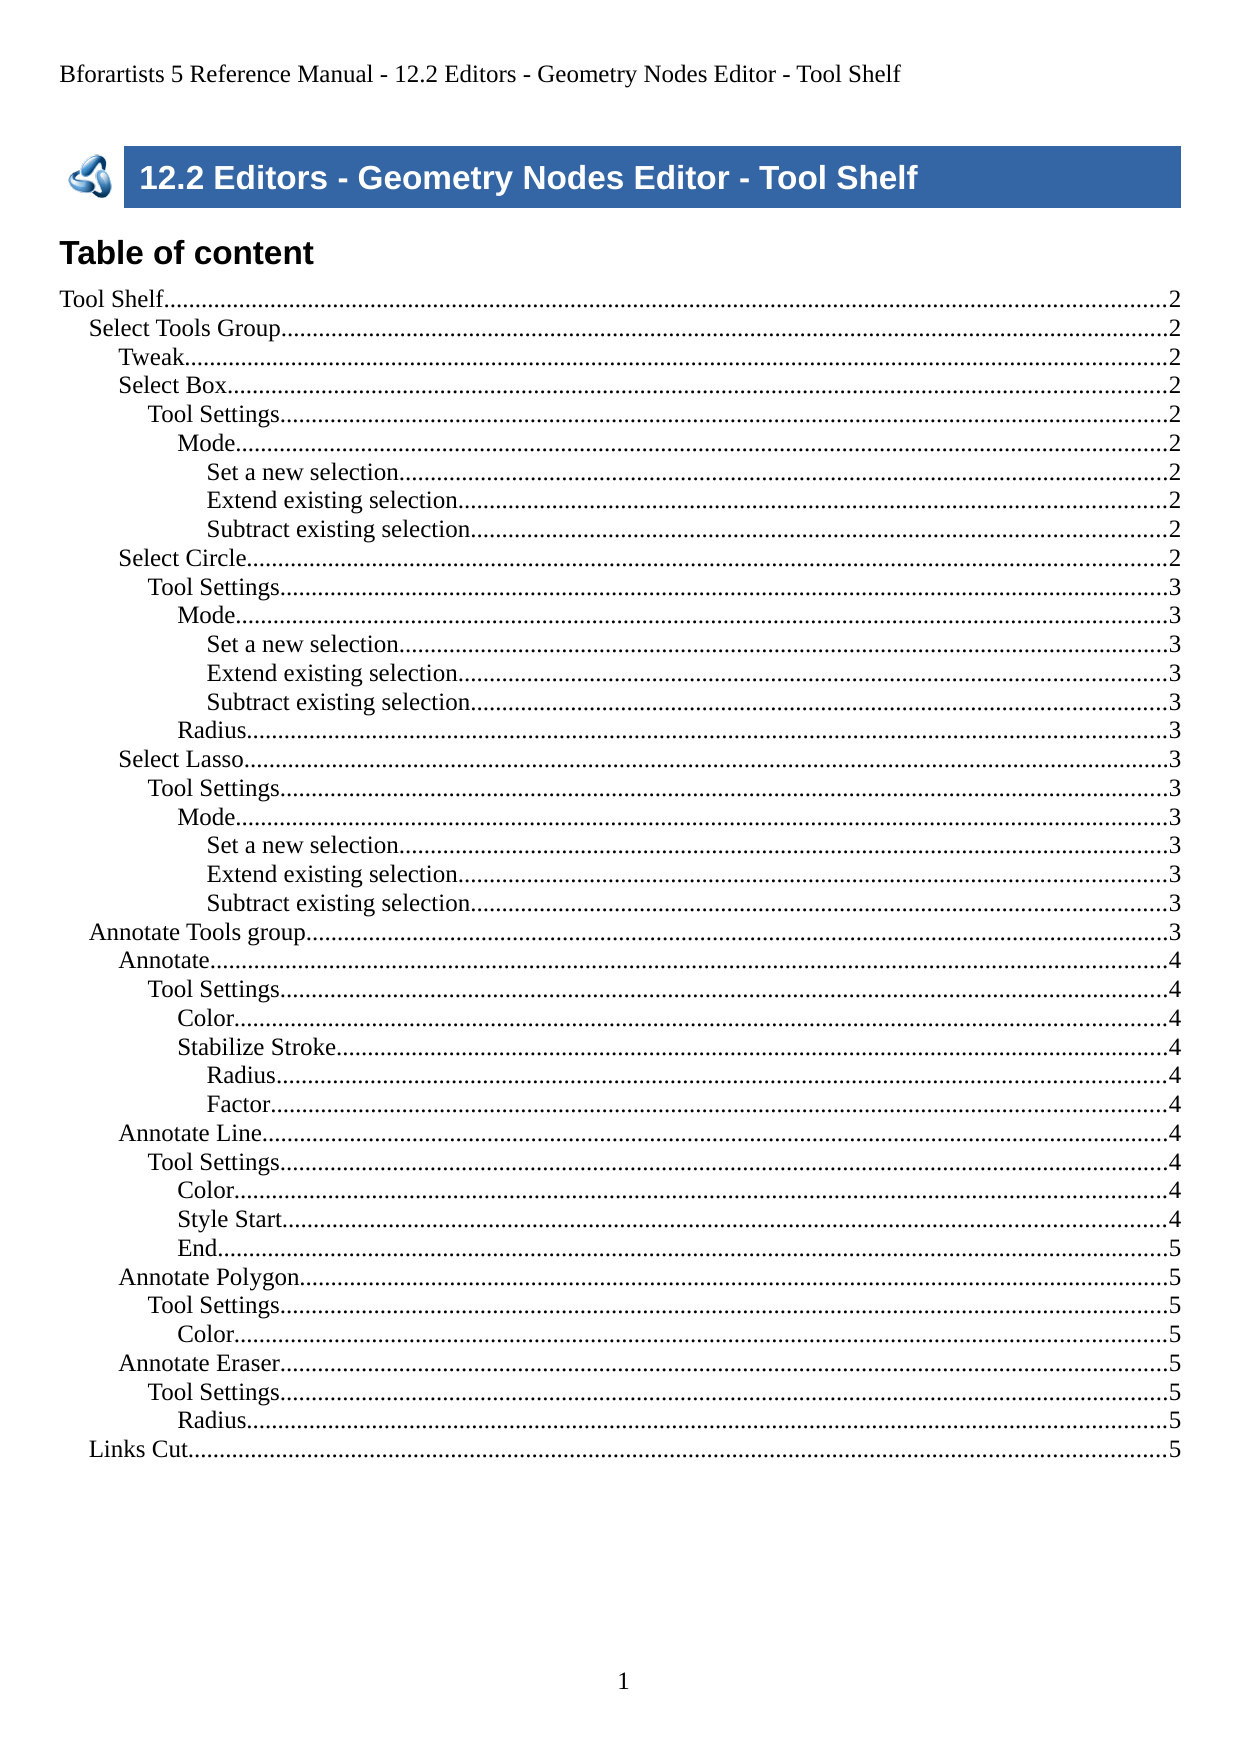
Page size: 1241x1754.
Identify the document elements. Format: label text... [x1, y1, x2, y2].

text Tool Settings 4 [147, 1147, 1181, 1175]
text Subtract existing selection 2 [206, 514, 1181, 543]
text Tool Settings 3 [147, 773, 1181, 802]
text Tool Settings 3 [147, 572, 1181, 600]
table_header 12.2 Editors - Geometry Nodes Editor - Tool Shelf [124, 146, 1181, 208]
text Annotate 4 [118, 945, 1181, 974]
text Mode 3 [177, 600, 1181, 629]
text Set a new selection 2 [206, 457, 1181, 485]
text Radius 4 [206, 1060, 1181, 1089]
text Tool Settings 5 [147, 1290, 1181, 1319]
text Select Lasso 3 [118, 744, 1181, 773]
text Tool Shelf 2 [59, 284, 1181, 313]
text Extend existing selection 3 [206, 859, 1181, 888]
text Color 4 [177, 1003, 1181, 1032]
text Radius 3 [177, 715, 1181, 744]
text Select Box 2 [118, 370, 1181, 399]
text Mode 2 [177, 428, 1181, 457]
text Tool Settings 4 [147, 974, 1181, 1003]
text Set a new selection 3 [206, 629, 1181, 658]
text Color 4 [177, 1175, 1181, 1204]
text Extend existing selection 2 [206, 485, 1181, 514]
text Annotate Eraser 5 [118, 1348, 1181, 1377]
table_header [59, 146, 124, 208]
text Annotate Tools group 3 [88, 917, 1181, 945]
text Set a new selection 3 [206, 830, 1181, 859]
text Extend existing selection 3 [206, 658, 1181, 687]
text Factor 4 [206, 1089, 1181, 1118]
subtitle Table of content [59, 233, 1181, 272]
text Style Start 4 [177, 1204, 1181, 1233]
text Mode 3 [177, 802, 1181, 830]
text Tool Settings 2 [147, 399, 1181, 428]
text Annotate Polygon 5 [118, 1262, 1181, 1290]
text Stabilize Stroke 4 [177, 1032, 1181, 1060]
text Annotate Line 4 [118, 1118, 1181, 1147]
text End 5 [177, 1233, 1181, 1262]
text Select Tools Group 2 [88, 313, 1181, 342]
text Select Circle 2 [118, 543, 1181, 572]
text Subtract existing selection 3 [206, 888, 1181, 917]
text Radius 5 [177, 1405, 1181, 1434]
text Color 5 [177, 1319, 1181, 1348]
picture [65, 152, 114, 201]
text Subtract existing selection 3 [206, 687, 1181, 715]
text Links Cut 5 [88, 1434, 1181, 1463]
text Tool Settings 5 [147, 1377, 1181, 1405]
text Tweak 2 [118, 342, 1181, 370]
